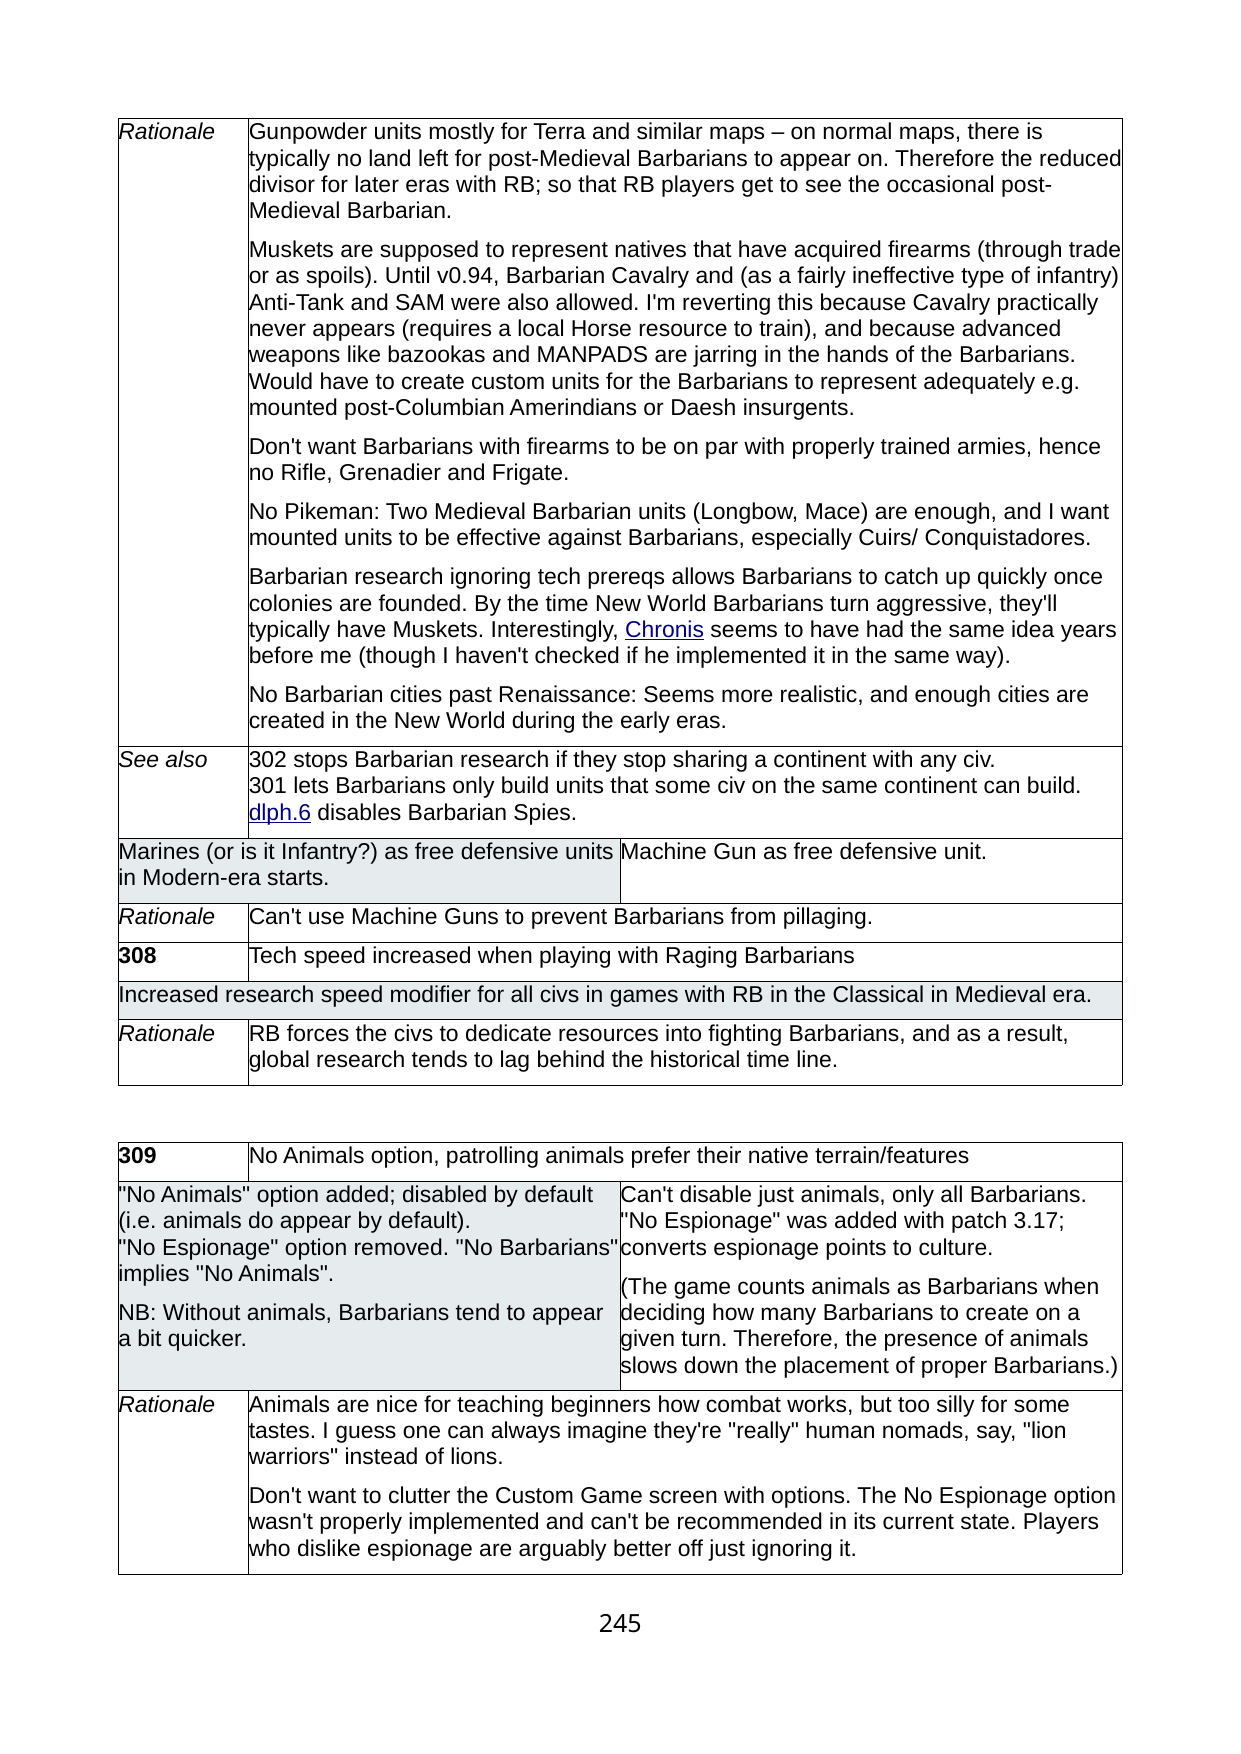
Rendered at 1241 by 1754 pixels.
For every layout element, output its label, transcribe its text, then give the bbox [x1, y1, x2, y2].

table_cell Marines (or is it Infantry?) as free defensive units in Modern-era starts. [119, 839, 620, 903]
table_cell Rationale [119, 1020, 248, 1084]
table_cell Tech speed increased when playing with Raging Barbarians [249, 943, 1122, 981]
table_cell 302 stops Barbarian research if they stop sharing a continent with any civ. 301 lets Barbarians only build units that some civ on the same continent can build. dlph.6 disables Barbarian Spies. [249, 747, 1122, 838]
table_cell "No Animals" option added; disabled by default (i.e. animals do appear by default). "No Espionage" option removed. "No Barbarians" implies "No Animals". NB: Without animals, Barbarians tend to appear a bit quicker. [119, 1182, 620, 1390]
table_cell Rationale [119, 904, 248, 942]
table_cell See also [119, 747, 248, 838]
table_cell Can't use Machine Guns to prevent Barbarians from pillaging. [249, 904, 1122, 942]
table_cell Increased research speed modifier for all civs in games with RB in the Classical in Medieval era. [119, 982, 1122, 1019]
table_cell Animals are nice for teaching beginners how combat works, but too silly for some tastes. I guess one can always imagine they're "really" human nomads, say, "lion warriors" instead of lions. Don't want to clutter the Custom Game screen with options. The No Espionage option wasn't properly implemented and can't be recommended in its current state. Players who dislike espionage are arguably better off just ignoring it. [249, 1391, 1122, 1573]
table_header No Animals option, patrolling animals prefer their native terrain/features [249, 1143, 1122, 1181]
table_cell 308 [119, 943, 248, 981]
table_cell Rationale [119, 1391, 248, 1573]
table_cell Can't disable just animals, only all Barbarians. "No Espionage" was added with patch 3.17; converts espionage points to culture. (The game counts animals as Barbarians when deciding how many Barbarians to create on a given turn. Therefore, the presence of animals slows down the placement of proper Barbarians.) [621, 1182, 1122, 1390]
table_cell RB forces the civs to dedicate resources into fighting Barbarians, and as a result, global research tends to lag behind the historical time line. [249, 1020, 1122, 1084]
table_cell Machine Gun as free defensive unit. [621, 839, 1122, 903]
table_header 309 [119, 1143, 248, 1181]
table_cell Rationale [119, 119, 248, 746]
table_cell Gunpowder units mostly for Terra and similar maps – on normal maps, there is typically no land left for post-Medieval Barbarians to appear on. Therefore the reduced divisor for later eras with RB; so that RB players get to see the occasional post-Medieval Barbarian. Muskets are supposed to represent natives that have acquired firearms (through trade or as spoils). Until v0.94, Barbarian Cavalry and (as a fairly ineffective type of infantry) Anti-Tank and SAM were also allowed. I'm reverting this because Cavalry practically never appears (requires a local Horse resource to train), and because advanced weapons like bazookas and MANPADS are jarring in the hands of the Barbarians. Would have to create custom units for the Barbarians to represent adequately e.g. mounted post-Columbian Amerindians or Daesh insurgents. Don't want Barbarians with firearms to be on par with properly trained armies, hence no Rifle, Grenadier and Frigate. No Pikeman: Two Medieval Barbarian units (Longbow, Mace) are enough, and I want mounted units to be effective against Barbarians, especially Cuirs/ Conquistadores. Barbarian research ignoring tech prereqs allows Barbarians to catch up quickly once colonies are founded. By the time New World Barbarians turn aggressive, they'll typically have Muskets. Interestingly, Chronis seems to have had the same idea years before me (though I haven't checked if he implemented it in the same way). No Barbarian cities past Renaissance: Seems more realistic, and enough cities are created in the New World during the early eras. [249, 119, 1122, 746]
